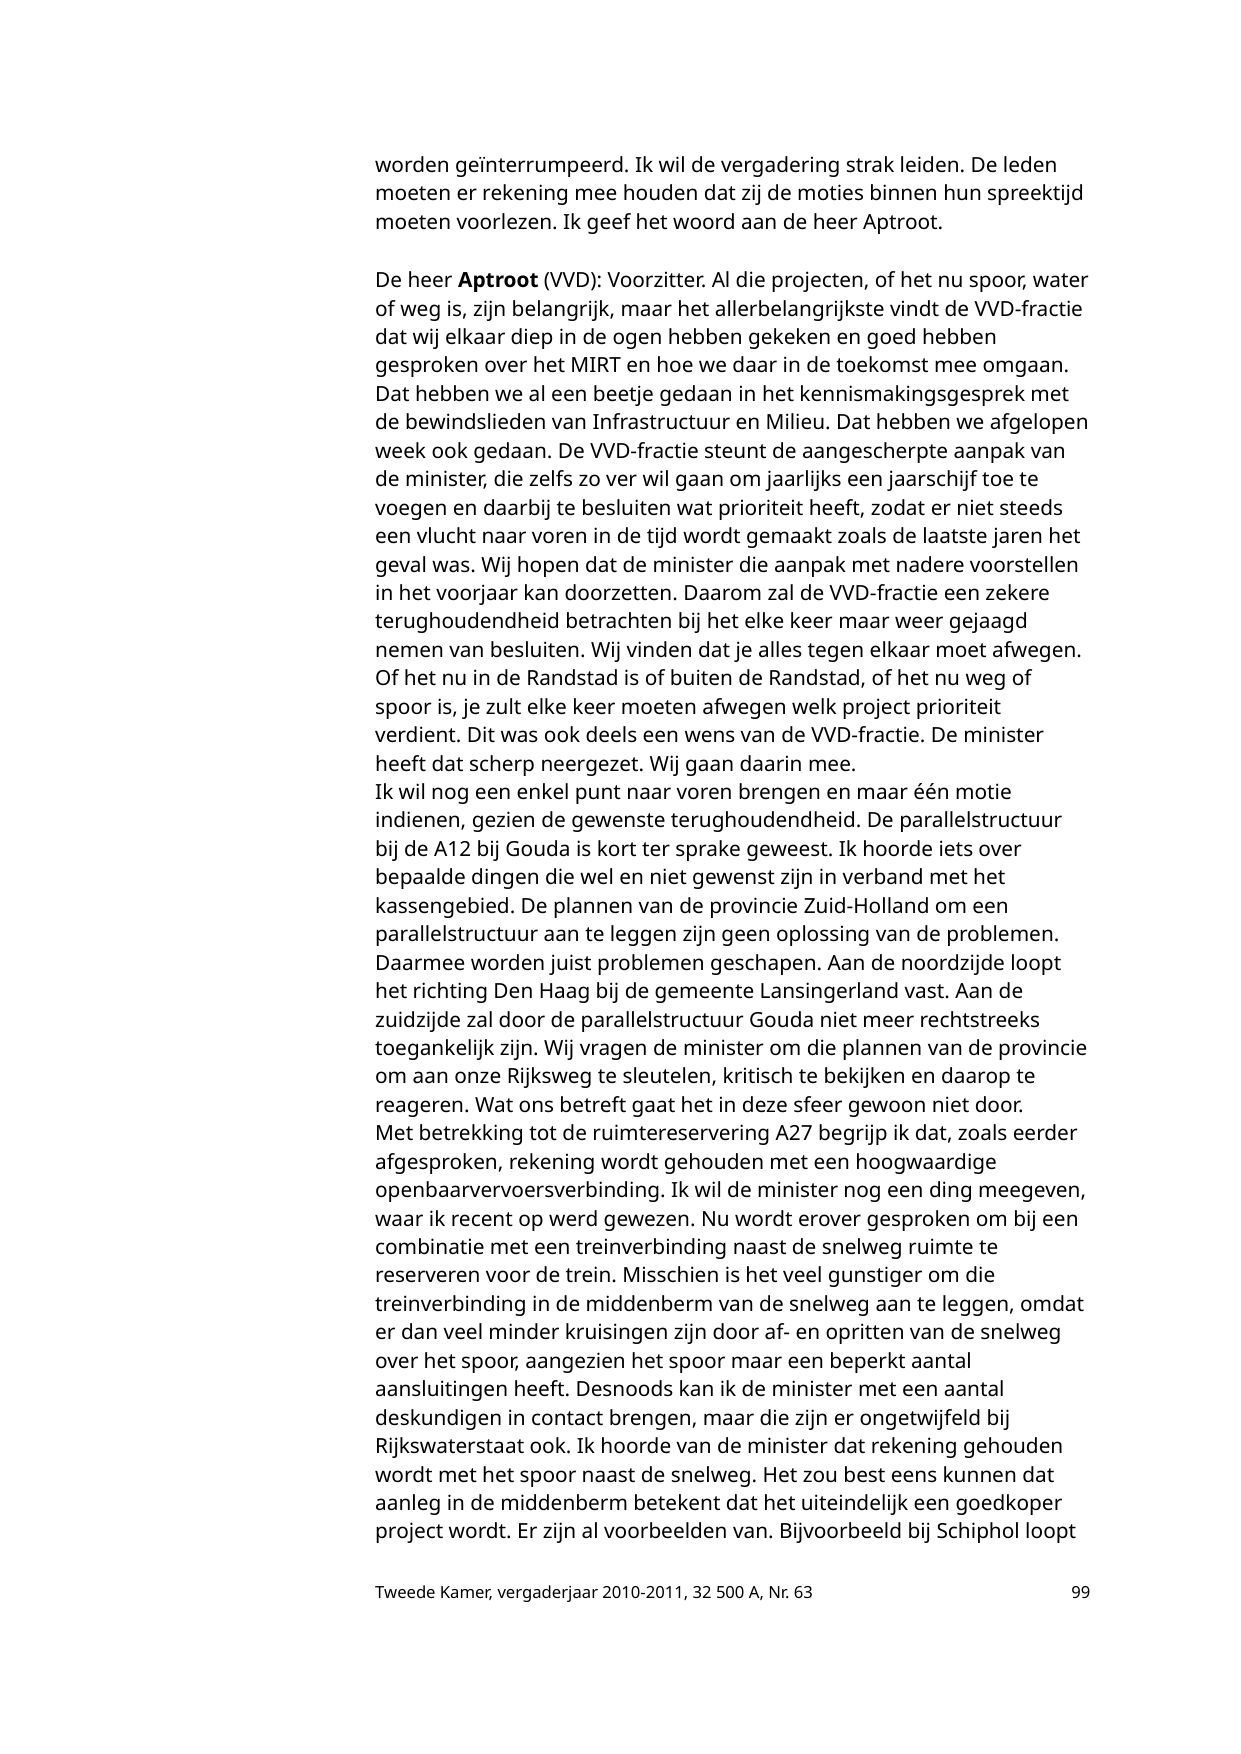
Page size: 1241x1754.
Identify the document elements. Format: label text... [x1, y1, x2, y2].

text Ik wil nog een enkel punt naar voren brengen en maar één motie indienen, gezien de gewenste terughoudendheid. De parallelstructuur bij de A12 bij Gouda is kort ter sprake geweest. Ik hoorde iets over bepaalde dingen die wel en niet gewenst zijn in verband met het kassengebied. De plannen van de provincie Zuid-Holland om een parallelstructuur aan te leggen zijn geen oplossing van de problemen. Daarmee worden juist problemen geschapen. Aan de noordzijde loopt het richting Den Haag bij de gemeente Lansingerland vast. Aan de zuidzijde zal door de parallelstructuur Gouda niet meer rechtstreeks toegankelijk zijn. Wij vragen de minister om die plannen van de provincie om aan onze Rijksweg te sleutelen, kritisch te bekijken en daarop te reageren. Wat ons betreft gaat het in deze sfeer gewoon niet door. [375, 777, 1090, 1118]
text worden geïnterrumpeerd. Ik wil de vergadering strak leiden. De leden moeten er rekening mee houden dat zij de moties binnen hun spreektijd moeten voorlezen. Ik geef het woord aan de heer Aptroot. [375, 150, 1090, 235]
text De heer Aptroot (VVD): Voorzitter. Al die projecten, of het nu spoor, water of weg is, zijn belangrijk, maar het allerbelangrijkste vindt de VVD-fractie dat wij elkaar diep in de ogen hebben gekeken en goed hebben gesproken over het MIRT en hoe we daar in de toekomst mee omgaan. Dat hebben we al een beetje gedaan in het kennismakingsgesprek met de bewindslieden van Infrastructuur en Milieu. Dat hebben we afgelopen week ook gedaan. De VVD-fractie steunt de aangescherpte aanpak van de minister, die zelfs zo ver wil gaan om jaarlijks een jaarschijf toe te voegen en daarbij te besluiten wat prioriteit heeft, zodat er niet steeds een vlucht naar voren in de tijd wordt gemaakt zoals de laatste jaren het geval was. Wij hopen dat de minister die aanpak met nadere voorstellen in het voorjaar kan doorzetten. Daarom zal de VVD-fractie een zekere terughoudendheid betrachten bij het elke keer maar weer gejaagd nemen van besluiten. Wij vinden dat je alles tegen elkaar moet afwegen. Of het nu in de Randstad is of buiten de Randstad, of het nu weg of spoor is, je zult elke keer moeten afwegen welk project prioriteit verdient. Dit was ook deels een wens van de VVD-fractie. De minister heeft dat scherp neergezet. Wij gaan daarin mee. [375, 265, 1090, 777]
text Met betrekking tot de ruimtereservering A27 begrijp ik dat, zoals eerder afgesproken, rekening wordt gehouden met een hoogwaardige openbaarvervoersverbinding. Ik wil de minister nog een ding meegeven, waar ik recent op werd gewezen. Nu wordt erover gesproken om bij een combinatie met een treinverbinding naast de snelweg ruimte te reserveren voor de trein. Misschien is het veel gunstiger om die treinverbinding in de middenberm van de snelweg aan te leggen, omdat er dan veel minder kruisingen zijn door af- en opritten van de snelweg over het spoor, aangezien het spoor maar een beperkt aantal aansluitingen heeft. Desnoods kan ik de minister met een aantal deskundigen in contact brengen, maar die zijn er ongetwijfeld bij Rijkswaterstaat ook. Ik hoorde van de minister dat rekening gehouden wordt met het spoor naast de snelweg. Het zou best eens kunnen dat aanleg in de middenberm betekent dat het uiteindelijk een goedkoper project wordt. Er zijn al voorbeelden van. Bijvoorbeeld bij Schiphol loopt [375, 1118, 1090, 1545]
